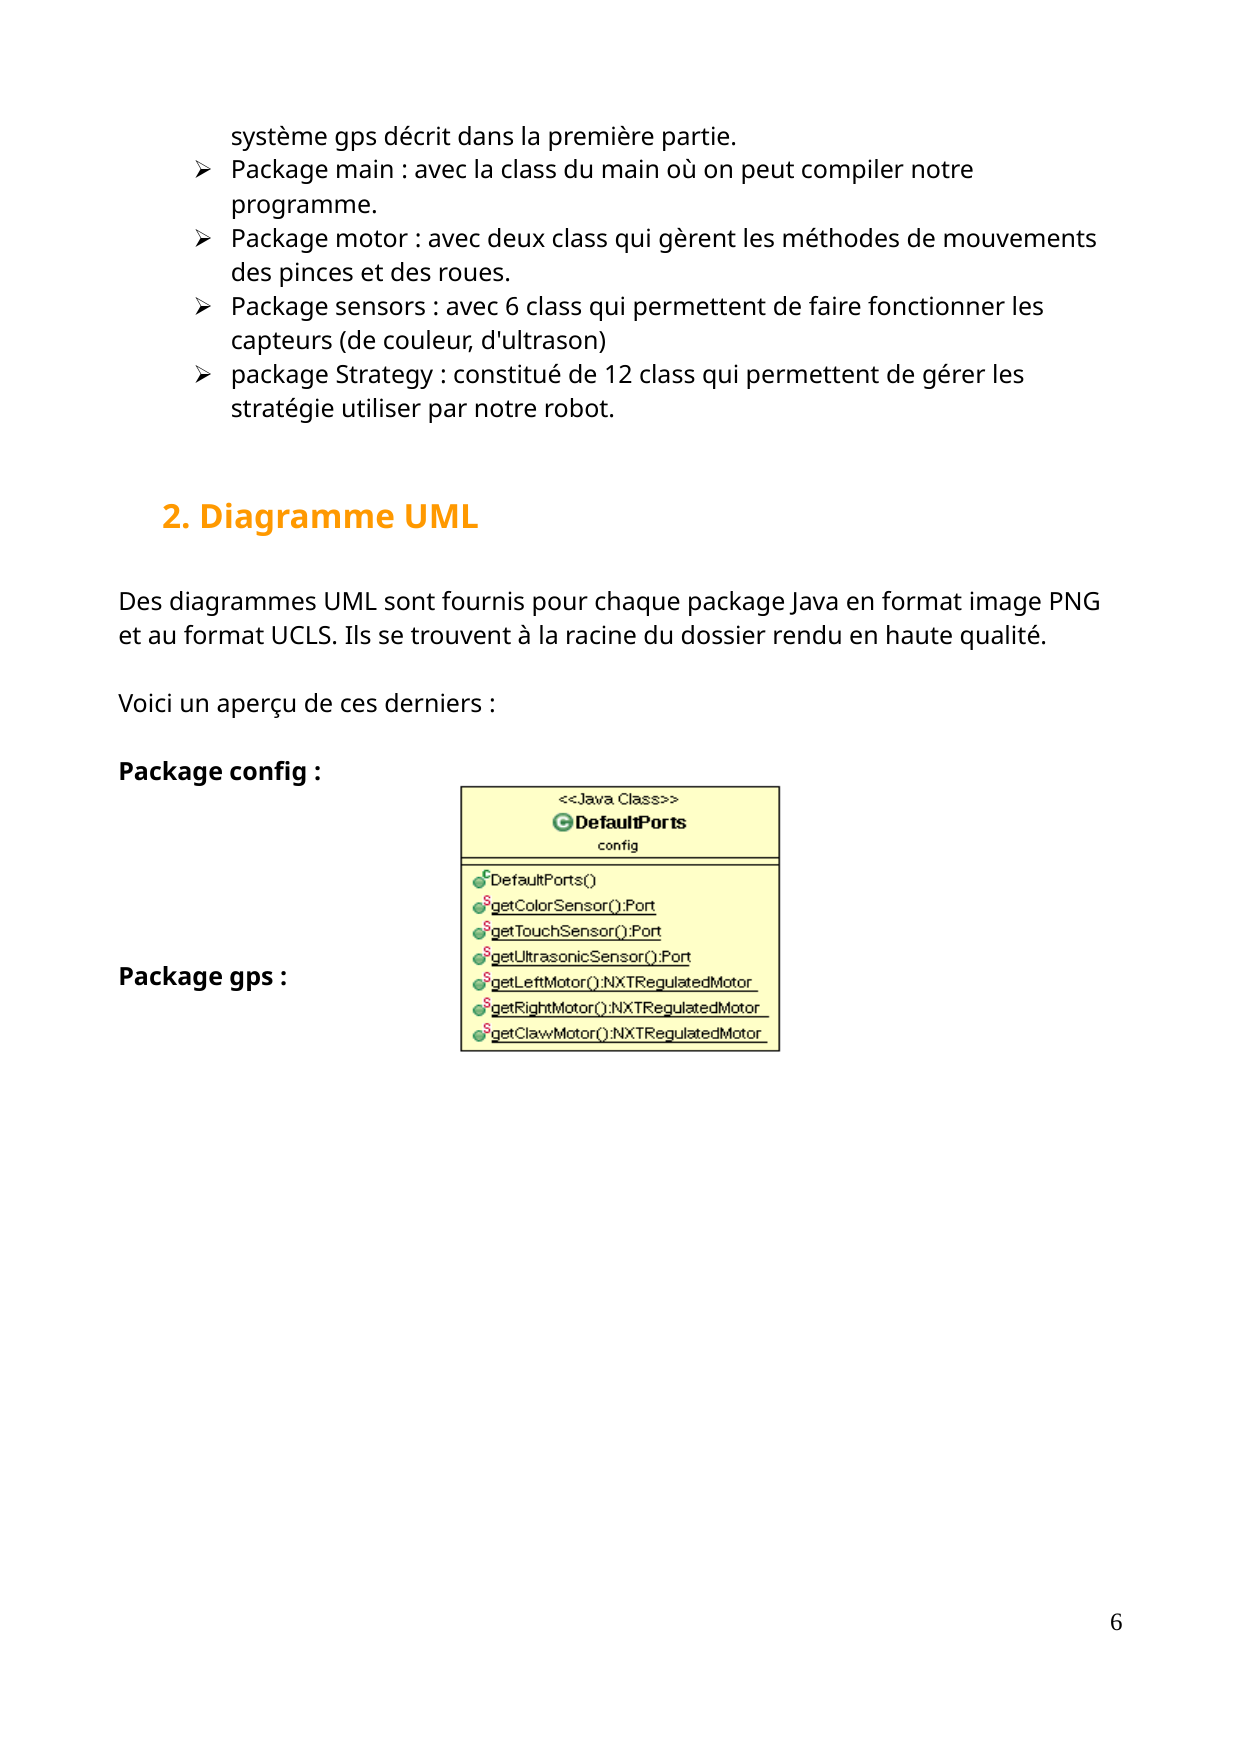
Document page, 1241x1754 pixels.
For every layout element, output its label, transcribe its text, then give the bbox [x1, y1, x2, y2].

list Package motor : avec deux class qui gèrent les méthodes de mouvements des pinces et des roues. [193, 220, 1122, 288]
text 2. Diagramme UML [118, 493, 1122, 538]
text [785, 958, 1122, 992]
text Des diagrammes UML sont fournis pour chaque package Java en format image PNG et au format UCLS. Ils se trouvent à la racine du dossier rendu en haute qualité. [118, 584, 1122, 652]
list Package sensors : avec 6 class qui permettent de faire fonctionner les capteurs (de couleur, d'ultrason) [193, 288, 1122, 357]
text Package gps : [118, 958, 456, 992]
list package Strategy : constitué de 12 class qui permettent de gérer les stratégie utiliser par notre robot. [193, 357, 1122, 425]
text Voici un aperçu de ces derniers : [118, 686, 1122, 720]
list système gps décrit dans la première partie. [193, 118, 1122, 152]
picture [456, 782, 785, 1056]
list Package main : avec la class du main où on peut compiler notre programme. [193, 152, 1122, 220]
text Package config : [118, 754, 1122, 788]
